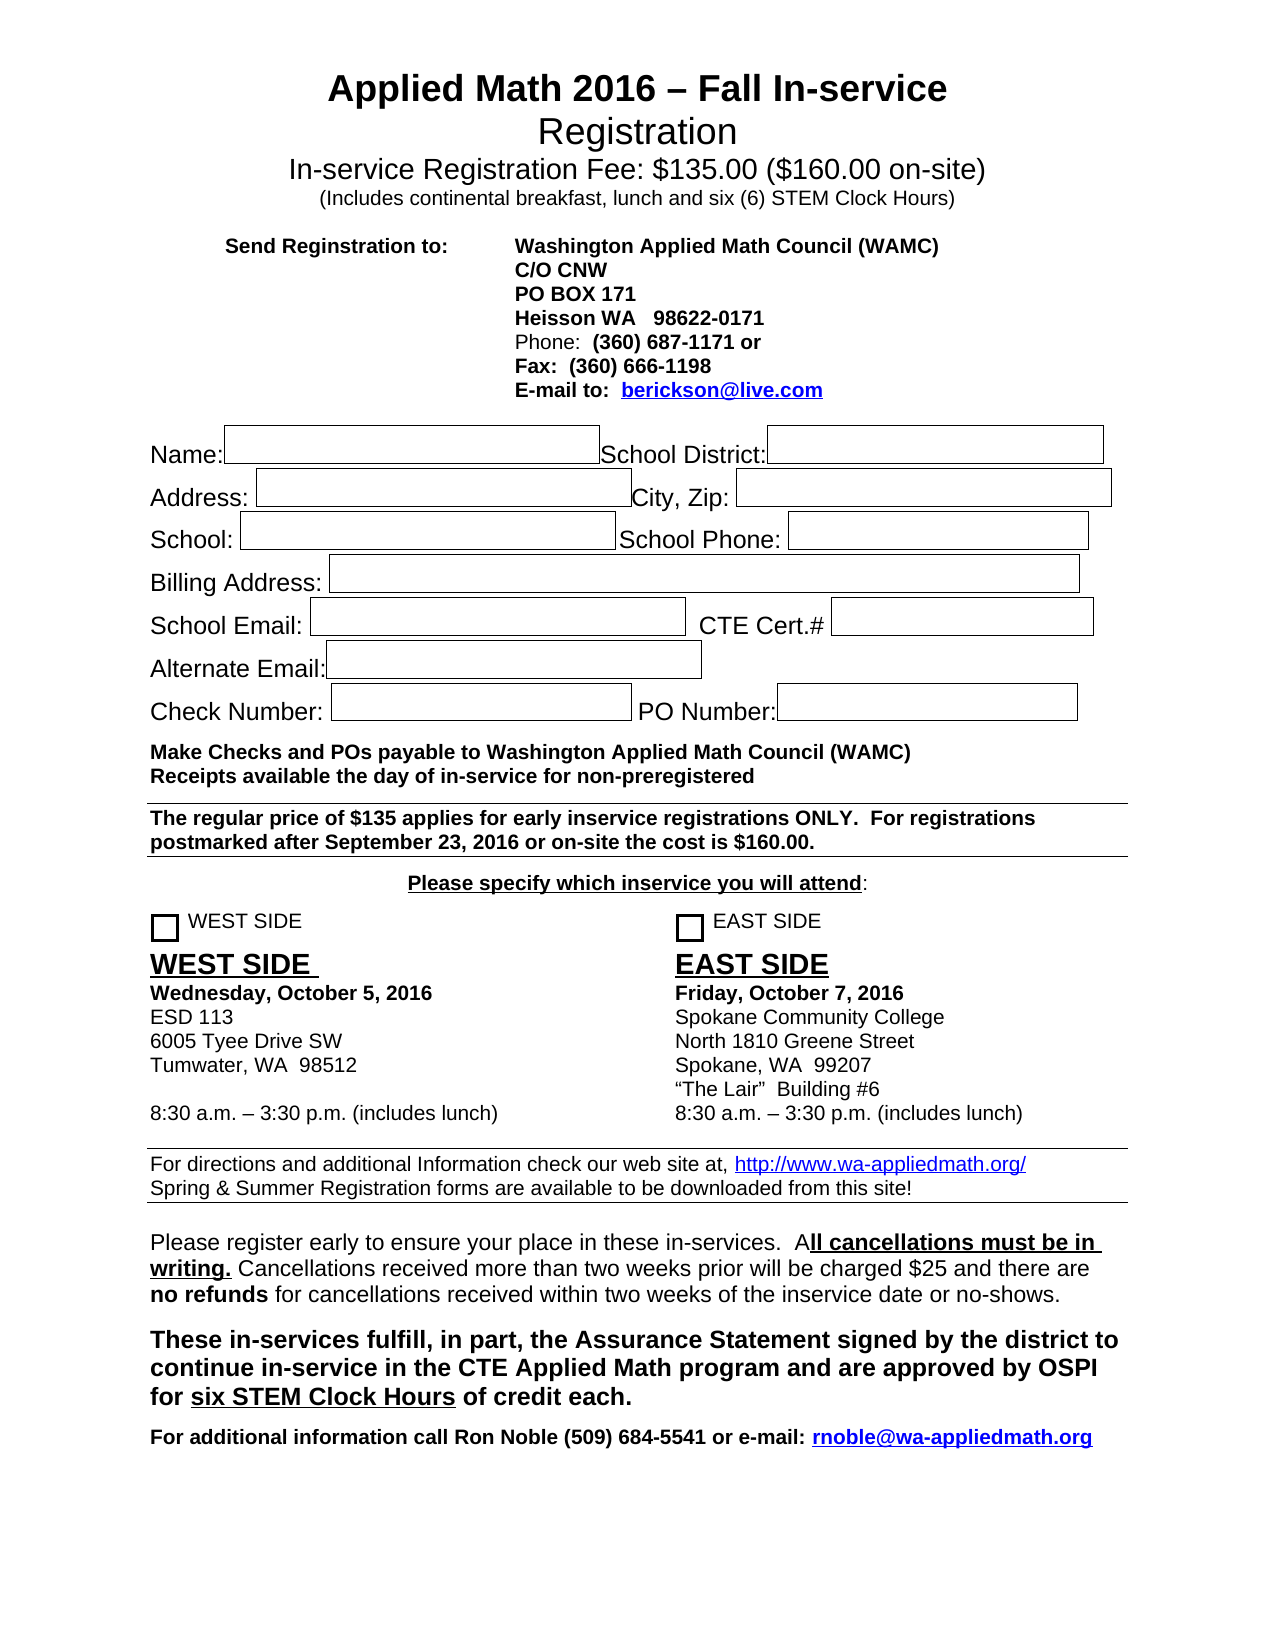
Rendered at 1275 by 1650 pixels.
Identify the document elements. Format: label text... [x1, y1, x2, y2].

text Name: School District: [150, 425, 1125, 468]
text Please register early to ensure your place in these in-services. All cancellations must be in writing. Cancellations received more than two weeks prior will be charged $25 and there are [150, 1229, 1125, 1281]
text School Email: CTE Cert.# [150, 597, 1125, 640]
text These in-services fulfill, in part, the Assurance Statement signed by the district to continue in-service in the CTE Applied Math program and are approved by OSPI for six STEM Clock Hours of credit each. [150, 1324, 1125, 1411]
text 8:30 a.m. – 3:30 p.m. (includes lunch) 8:30 a.m. – 3:30 p.m. (includes lunch) [150, 1100, 1125, 1124]
text Wednesday, October 5, 2016 Friday, October 7, 2016 [150, 981, 1125, 1004]
text no refunds for cancellations received within two weeks of the inservice date or no-shows. [150, 1281, 1125, 1308]
text Please specify which inservice you will attend: [150, 871, 1125, 895]
subtitle Applied Math 2016 – Fall In-service [150, 66, 1125, 109]
text PO BOX 171 [150, 282, 1125, 306]
text E-mail to: berickson@live.com [150, 377, 1125, 401]
text Tumwater, WA 98512 Spokane, WA 99207 [150, 1052, 1125, 1076]
text The regular price of $135 applies for early inservice registrations ONLY. For registrations postmarked after September 23, 2016 or on-site the cost is $160.00. [147, 804, 1128, 856]
text WEST SIDE [188, 909, 675, 947]
text For directions and additional Information check our web site at, http://www.wa-appliedmath.org/ [147, 1149, 1128, 1172]
text Phone: (360) 687-1171 or [150, 329, 1125, 353]
text Make Checks and POs payable to Washington Applied Math Council (WAMC) [150, 740, 1125, 764]
text Fax: (360) 666-1198 [150, 353, 1125, 377]
text Alternate Email: [150, 640, 1125, 683]
text Send Reginstration to: Washington Applied Math Council (WAMC) [150, 234, 1125, 258]
text EAST SIDE [713, 909, 1125, 947]
subtitle In-service Registration Fee: $135.00 ($160.00 on-site) [150, 152, 1125, 186]
subtitle Registration [150, 109, 1125, 152]
text “The Lair” Building #6 [150, 1076, 1125, 1100]
text C/O CNW [150, 258, 1125, 282]
text WEST SIDE EAST SIDE [150, 947, 1125, 981]
text 6005 Tyee Drive SW North 1810 Greene Street [150, 1028, 1125, 1052]
text Spring & Summer Registration forms are available to be downloaded from this site! [147, 1172, 1128, 1202]
text Address: City, Zip: [150, 468, 1125, 511]
text Receipts available the day of in-service for non-preregistered [150, 764, 1125, 788]
text (Includes continental breakfast, lunch and six (6) STEM Clock Hours) [150, 186, 1125, 210]
text Heisson WA 98622-0171 [150, 306, 1125, 329]
text Check Number: PO Number: [150, 683, 1125, 726]
text ESD 113 Spokane Community College [150, 1004, 1125, 1028]
text Billing Address: [150, 554, 1125, 597]
text School: School Phone: [150, 511, 1125, 554]
text For additional information call Ron Noble (509) 684-5541 or e-mail: rnoble@wa-appliedmath.org [150, 1425, 1125, 1449]
